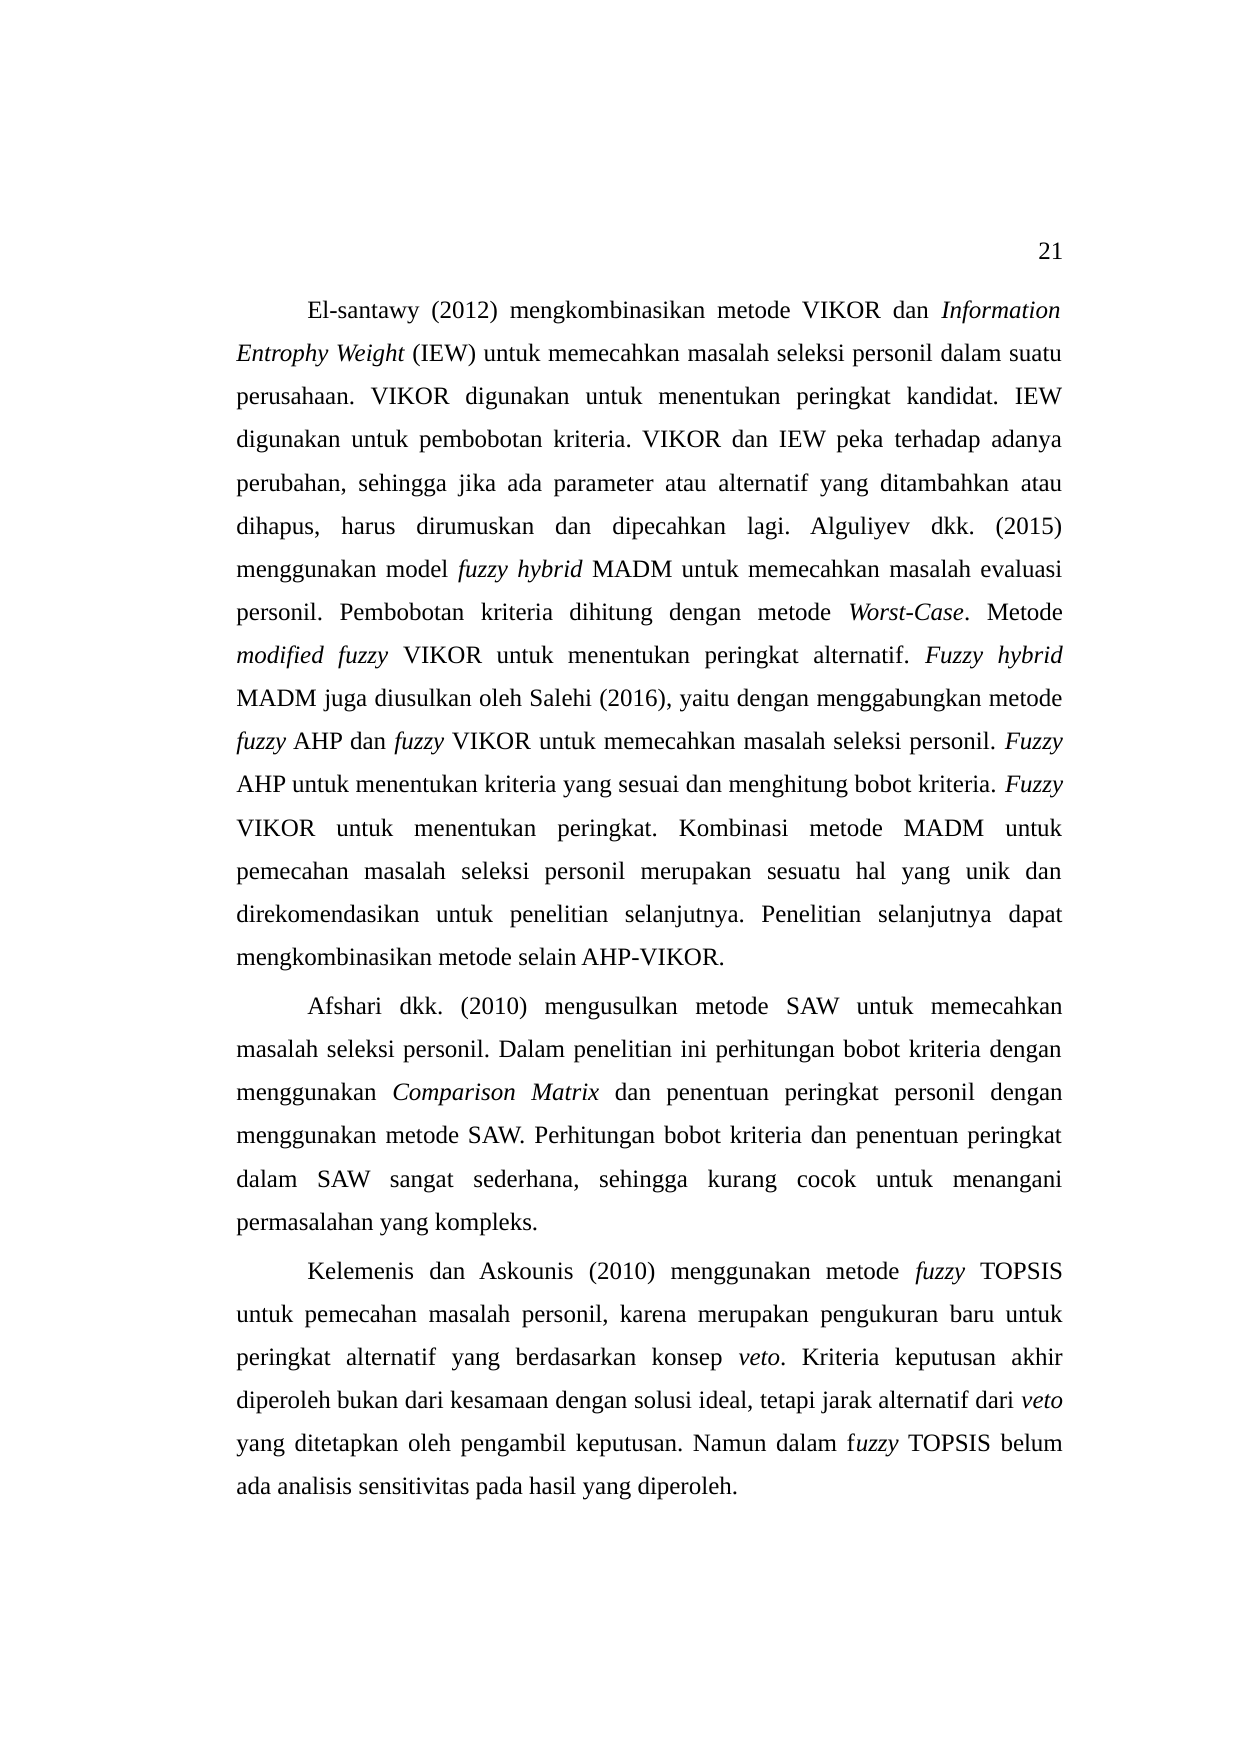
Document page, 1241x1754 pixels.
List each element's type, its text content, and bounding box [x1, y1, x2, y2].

text Afshari dkk. (2010) mengusulkan metode SAW untuk memecahkan masalah seleksi personil. Dalam penelitian ini perhitungan bobot kriteria dengan menggunakan Comparison Matrix dan penentuan peringkat personil dengan menggunakan metode SAW. Perhitungan bobot kriteria dan penentuan peringkat dalam SAW sangat sederhana, sehingga kurang cocok untuk menangani permasalahan yang kompleks. [236, 991, 1063, 1236]
text Kelemenis dan Askounis (2010) menggunakan metode fuzzy TOPSIS untuk pemecahan masalah personil, karena merupakan pengukuran baru untuk peringkat alternatif yang berdasarkan konsep veto. Kriteria keputusan akhir diperoleh bukan dari kesamaan dengan solusi ideal, tetapi jarak alternatif dari veto yang ditetapkan oleh pengambil keputusan. Namun dalam fuzzy TOPSIS belum ada analisis sensitivitas pada hasil yang diperoleh. [236, 1256, 1063, 1500]
text El-santawy (2012) mengkombinasikan metode VIKOR dan Information Entrophy Weight (IEW) untuk memecahkan masalah seleksi personil dalam suatu perusahaan. VIKOR digunakan untuk menentukan peringkat kandidat. IEW digunakan untuk pembobotan kriteria. VIKOR dan IEW peka terhadap adanya perubahan, sehingga jika ada parameter atau alternatif yang ditambahkan atau dihapus, harus dirumuskan dan dipecahkan lagi. Alguliyev dkk. (2015) menggunakan model fuzzy hybrid MADM untuk memecahkan masalah evaluasi personil. Pembobotan kriteria dihitung dengan metode Worst-Case. Metode modified fuzzy VIKOR untuk menentukan peringkat alternatif. Fuzzy hybrid MADM juga diusulkan oleh Salehi (2016), yaitu dengan menggabungkan metode fuzzy AHP dan fuzzy VIKOR untuk memecahkan masalah seleksi personil. Fuzzy AHP untuk menentukan kriteria yang sesuai dan menghitung bobot kriteria. Fuzzy VIKOR untuk menentukan peringkat. Kombinasi metode MADM untuk pemecahan masalah seleksi personil merupakan sesuatu hal yang unik dan direkomendasikan untuk penelitian selanjutnya. Penelitian selanjutnya dapat mengkombinasikan metode selain AHP-VIKOR. [236, 295, 1063, 971]
